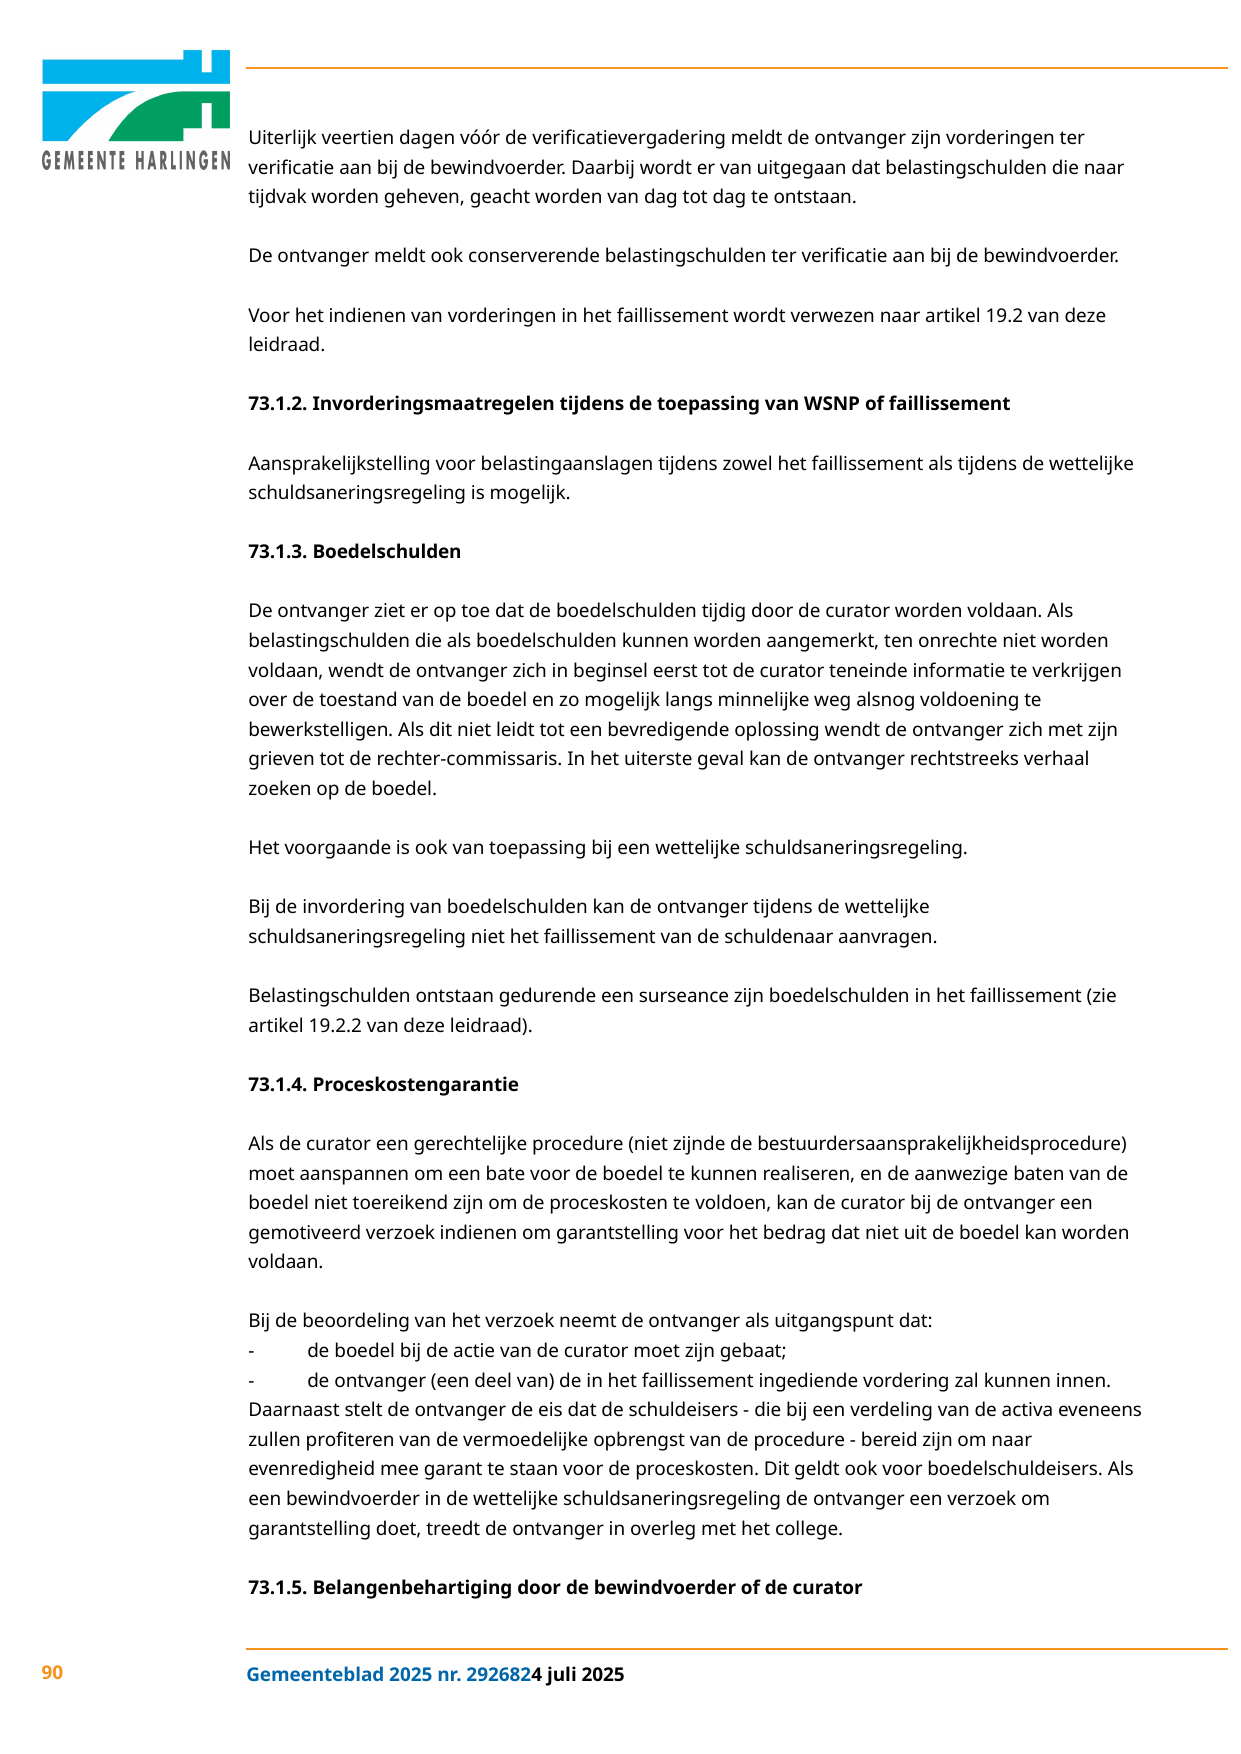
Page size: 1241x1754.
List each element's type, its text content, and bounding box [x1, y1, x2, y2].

text Uiterlijk veertien dagen vóór de verificatievergadering meldt de ontvanger zijn vorderingen ter verificatie aan bij de bewindvoerder. Daarbij wordt er van uitgegaan dat belastingschulden die naar tijdvak worden geheven, geacht worden van dag tot dag te ontstaan. [248, 124, 1152, 209]
text Bij de invordering van boedelschulden kan de ontvanger tijdens de wettelijke schuldsaneringsregeling niet het faillissement van de schuldenaar aanvragen. [248, 893, 1152, 949]
text 73.1.3. Boedelschulden [248, 538, 1152, 564]
picture [41, 47, 231, 172]
text Daarnaast stelt de ontvanger de eis dat de schuldeisers - die bij een verdeling van de activa eveneens zullen profiteren van de vermoedelijke opbrengst van de procedure - bereid zijn om naar evenredigheid mee garant te staan voor de proceskosten. Dit geldt ook voor boedelschuldeisers. Als een bewindvoerder in de wettelijke schuldsaneringsregeling de ontvanger een verzoek om garantstelling doet, treedt de ontvanger in overleg met het college. [248, 1396, 1152, 1541]
list de ontvanger (een deel van) de in het faillissement ingediende vordering zal kunnen innen. [248, 1367, 1152, 1393]
text Bij de beoordeling van het verzoek neemt de ontvanger als uitgangspunt dat: [248, 1308, 1152, 1333]
text 73.1.2. Invorderingsmaatregelen tijdens de toepassing van WSNP of faillissement [248, 391, 1152, 416]
text Belastingschulden ontstaan gedurende een surseance zijn boedelschulden in het faillissement (zie artikel 19.2.2 van deze leidraad). [248, 982, 1152, 1038]
text De ontvanger ziet er op toe dat de boedelschulden tijdig door de curator worden voldaan. Als belastingschulden die als boedelschulden kunnen worden aangemerkt, ten onrechte niet worden voldaan, wendt de ontvanger zich in beginsel eerst tot de curator teneinde informatie te verkrijgen over de toestand van de boedel en zo mogelijk langs minnelijke weg alsnog voldoening te bewerkstelligen. Als dit niet leidt tot een bevredigende oplossing wendt de ontvanger zich met zijn grieven tot de rechter-commissaris. In het uiterste geval kan de ontvanger rechtstreeks verhaal zoeken op de boedel. [248, 598, 1152, 801]
text Aansprakelijkstelling voor belastingaanslagen tijdens zowel het faillissement als tijdens de wettelijke schuldsaneringsregeling is mogelijk. [248, 450, 1152, 505]
text 73.1.5. Belangenbehartiging door de bewindvoerder of de curator [248, 1574, 1152, 1600]
text 73.1.4. Proceskostengarantie [248, 1071, 1152, 1097]
text Voor het indienen van vorderingen in het faillissement wordt verwezen naar artikel 19.2 van deze leidraad. [248, 302, 1152, 357]
list de boedel bij de actie van de curator moet zijn gebaat; [248, 1337, 1152, 1363]
text Als de curator een gerechtelijke procedure (niet zijnde de bestuurdersaansprakelijkheidsprocedure) moet aanspannen om een bate voor de boedel te kunnen realiseren, en de aanwezige baten van de boedel niet toereikend zijn om de proceskosten te voldoen, kan de curator bij de ontvanger een gemotiveerd verzoek indienen om garantstelling voor het bedrag dat niet uit de boedel kan worden voldaan. [248, 1130, 1152, 1274]
text Het voorgaande is ook van toepassing bij een wettelijke schuldsaneringsregeling. [248, 834, 1152, 860]
text De ontvanger meldt ook conserverende belastingschulden ter verificatie aan bij de bewindvoerder. [248, 243, 1152, 268]
